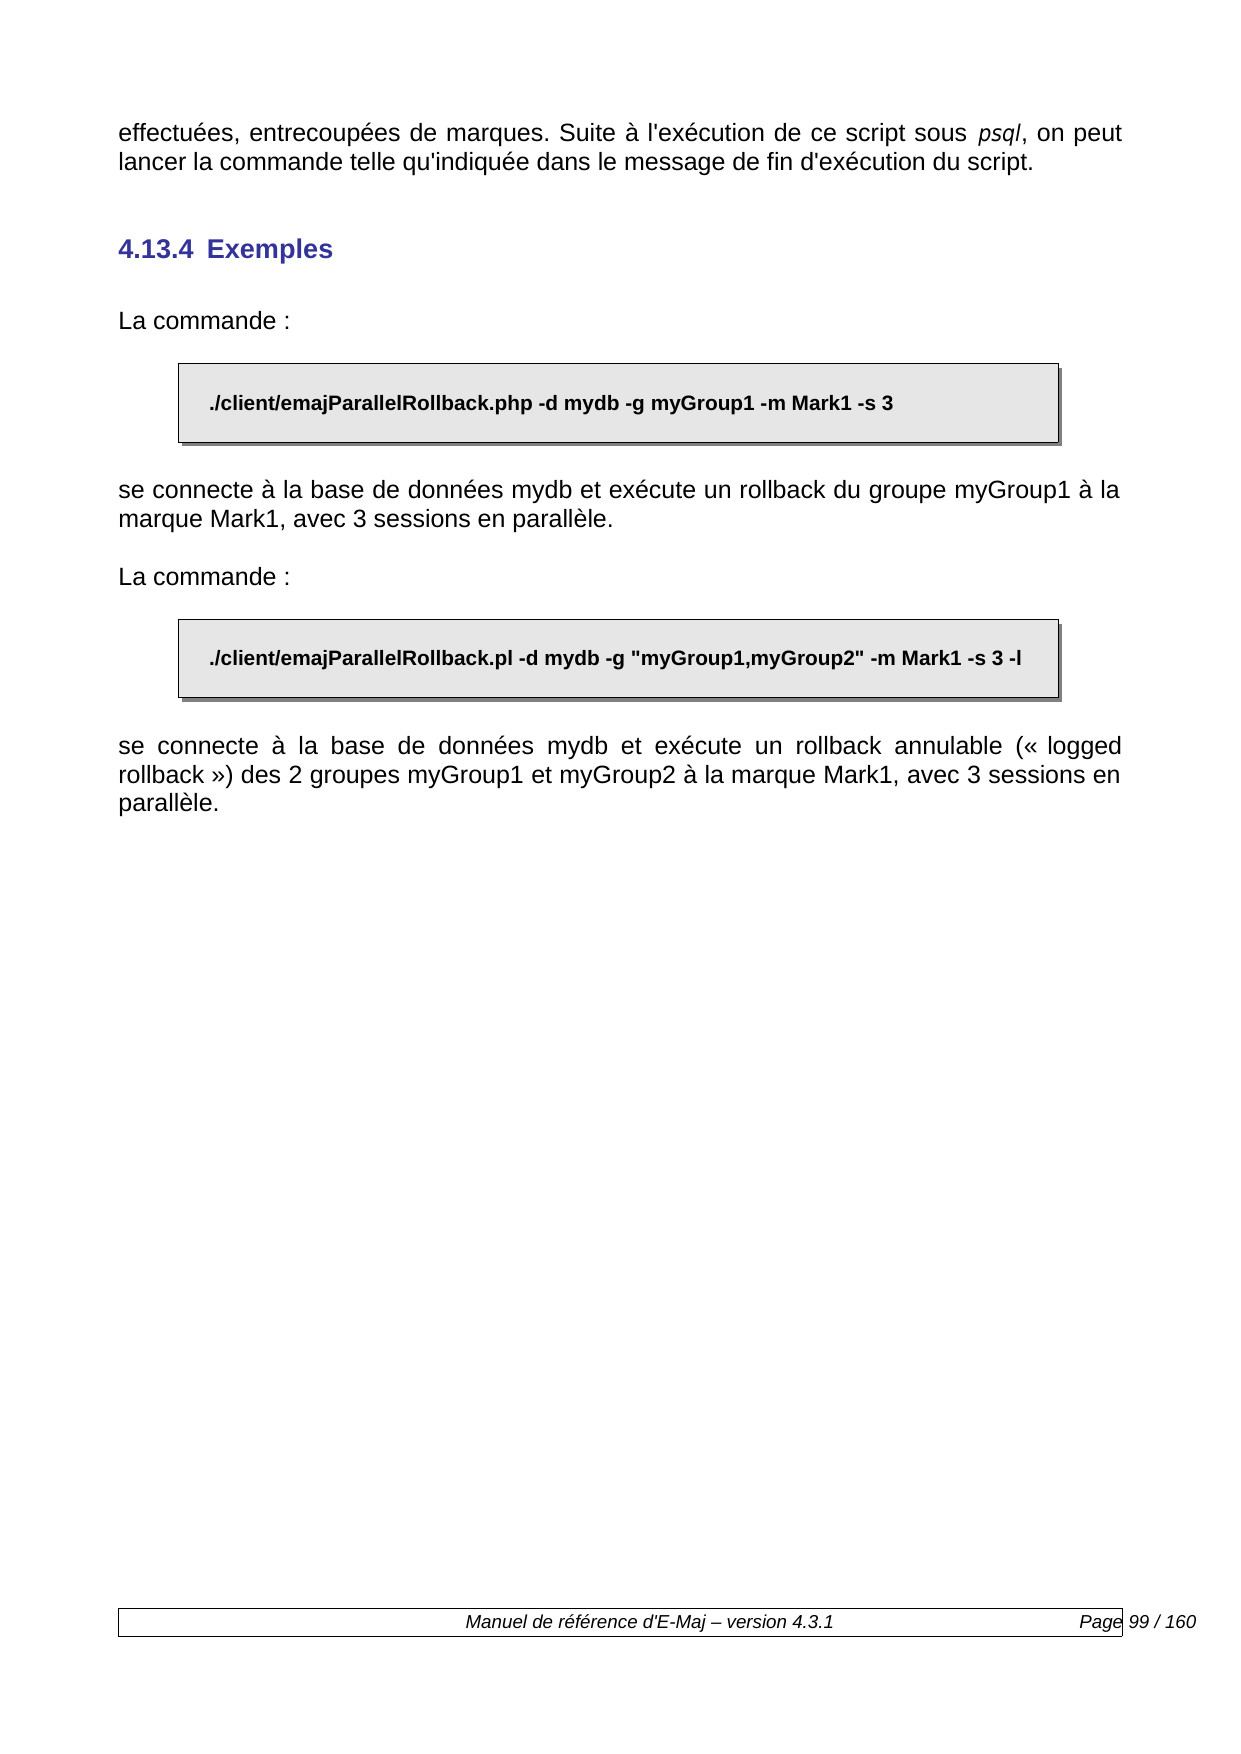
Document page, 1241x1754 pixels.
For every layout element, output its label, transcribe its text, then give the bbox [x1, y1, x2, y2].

text se connecte à la base de données mydb et exécute un rollback du groupe myGroup1 à la marque Mark1, avec 3 sessions en parallèle. [118, 475, 1122, 533]
text se connecte à la base de données mydb et exécute un rollback annulable (« logged rollback ») des 2 groupes myGroup1 et myGroup2 à la marque Mark1, avec 3 sessions en parallèle. [118, 731, 1122, 817]
text ./client/emajParallelRollback.php -d mydb -g myGroup1 -m Mark1 -s 3 [179, 387, 1058, 411]
text La commande : [118, 561, 1122, 590]
subtitle Exemples [118, 233, 1122, 264]
text ./client/emajParallelRollback.pl -d mydb -g "myGroup1,myGroup2" -m Mark1 -s 3 -l [179, 643, 1058, 667]
text effectuées, entrecoupées de marques. Suite à l'exécution de ce script sous psql, on peut lancer la commande telle qu'indiquée dans le message de fin d'exécution du script. [118, 118, 1122, 176]
text La commande : [118, 306, 1122, 334]
